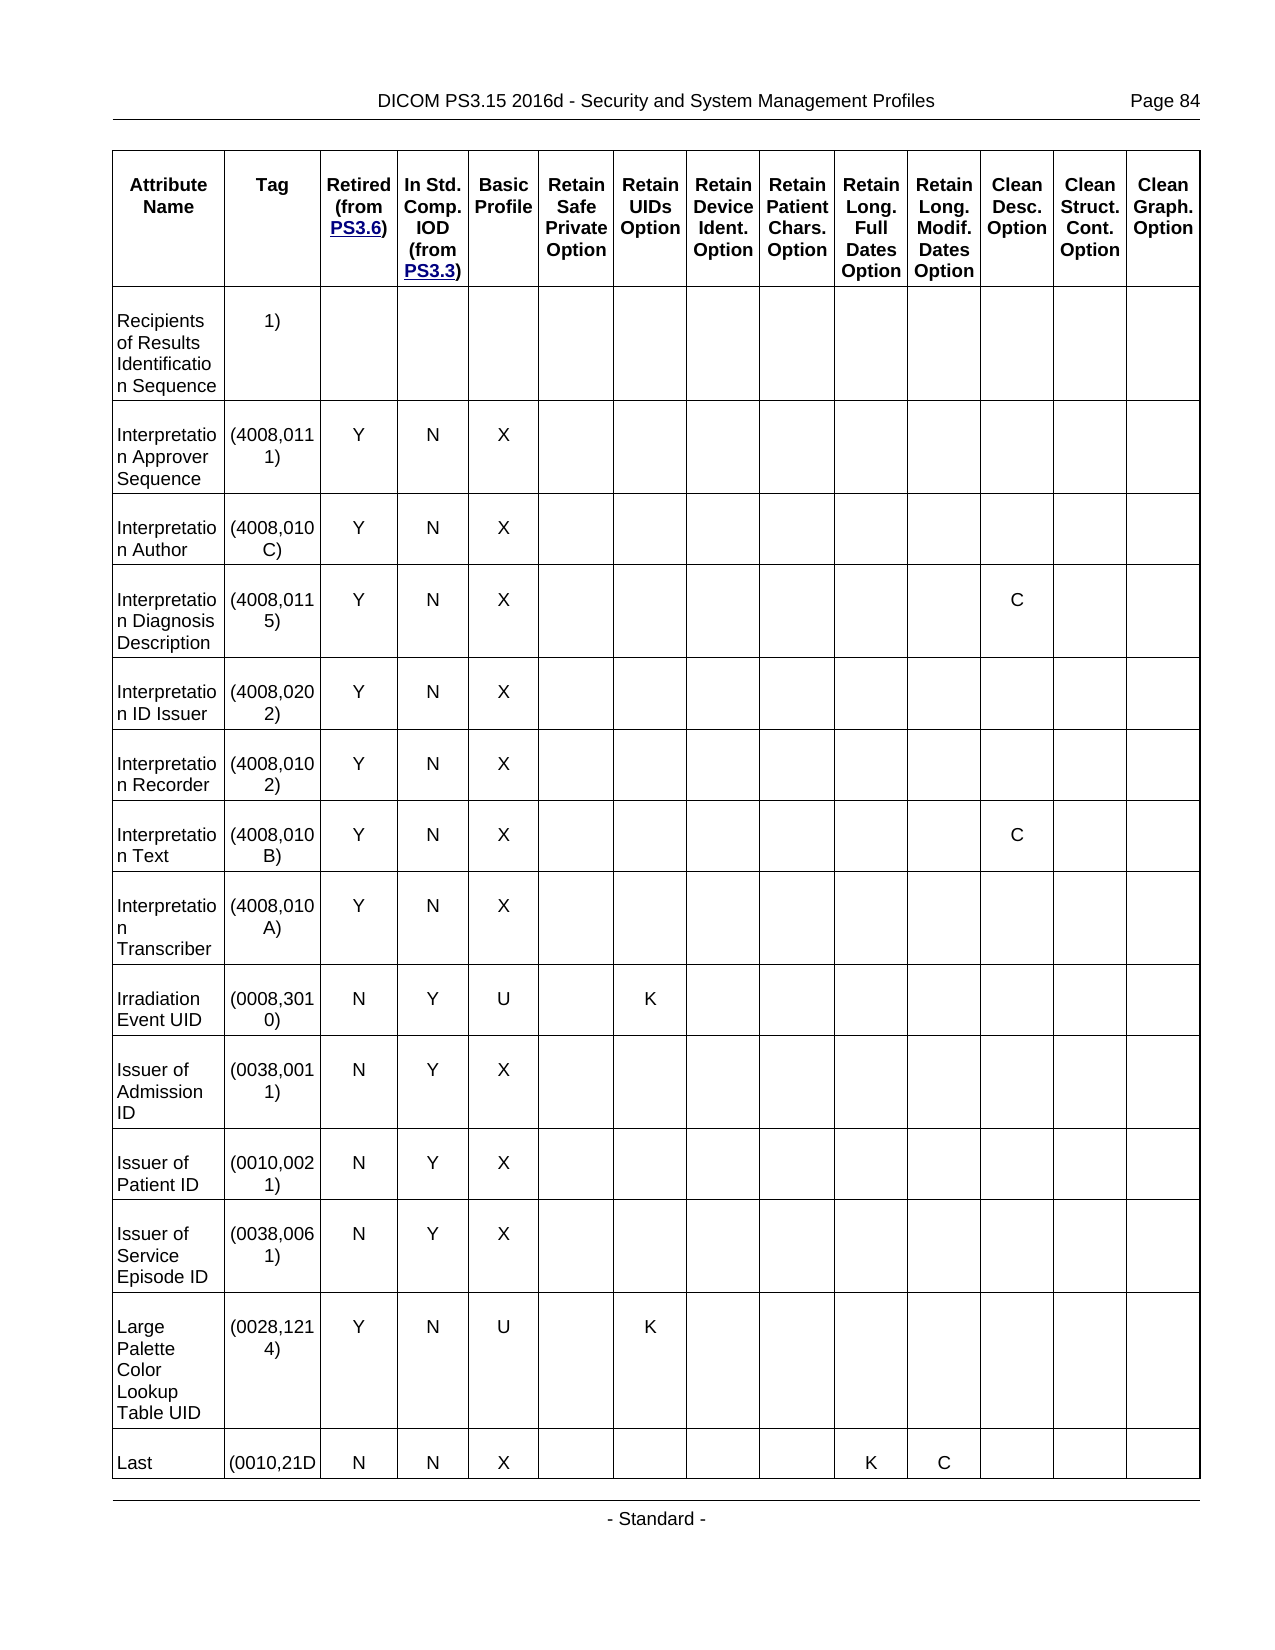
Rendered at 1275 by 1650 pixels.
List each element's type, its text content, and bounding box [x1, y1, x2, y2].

table_cell [614, 1429, 686, 1477]
table_cell Y [321, 494, 397, 564]
table_cell (0008,3010) [225, 965, 320, 1035]
table_cell Y [398, 1200, 468, 1292]
table_cell [1054, 565, 1126, 657]
table_cell [687, 965, 759, 1035]
table_cell [1054, 401, 1126, 493]
table_cell [1127, 1293, 1199, 1428]
table_cell Y [321, 1293, 397, 1428]
table_cell [1127, 872, 1199, 964]
table_cell N [321, 1200, 397, 1292]
table_cell [835, 494, 907, 564]
table_cell [687, 801, 759, 871]
table_cell [835, 1293, 907, 1428]
table_cell N [321, 965, 397, 1035]
table_cell [835, 965, 907, 1035]
table_cell (0010,21D [225, 1429, 320, 1477]
table_cell Recipients of Results Identification Sequence [113, 287, 224, 400]
table_cell [908, 565, 980, 657]
table_cell [687, 494, 759, 564]
table_cell [1127, 658, 1199, 728]
table_cell N [398, 494, 468, 564]
table_cell X [469, 565, 538, 657]
table_cell (4008,0202) [225, 658, 320, 728]
table_cell Interpretation Transcriber [113, 872, 224, 964]
table_header Retain Long. Full Dates Option [835, 151, 907, 286]
table_cell [760, 730, 834, 800]
table_cell [1054, 872, 1126, 964]
table_cell [614, 730, 686, 800]
table_cell [614, 1036, 686, 1128]
table_cell [835, 730, 907, 800]
table_cell [539, 494, 613, 564]
table_cell [981, 1293, 1053, 1428]
table_cell Y [321, 730, 397, 800]
table_cell [539, 1129, 613, 1199]
table_cell [981, 287, 1053, 400]
table_cell [469, 287, 538, 400]
table_cell [1127, 1129, 1199, 1199]
table_cell [760, 565, 834, 657]
table_cell [760, 658, 834, 728]
table_cell N [321, 1429, 397, 1477]
table_cell [760, 1129, 834, 1199]
table_cell [687, 1036, 759, 1128]
table_cell [760, 965, 834, 1035]
table_cell [614, 658, 686, 728]
table_cell [981, 730, 1053, 800]
table_header Clean Graph. Option [1127, 151, 1199, 286]
table_cell [835, 658, 907, 728]
table_cell [539, 730, 613, 800]
table_cell [614, 565, 686, 657]
table_cell (0010,0021) [225, 1129, 320, 1199]
table_cell Issuer of Patient ID [113, 1129, 224, 1199]
table_cell N [398, 872, 468, 964]
table_cell X [469, 801, 538, 871]
table_cell [1127, 401, 1199, 493]
table_cell X [469, 494, 538, 564]
table_cell [539, 658, 613, 728]
table_cell [614, 494, 686, 564]
table_cell N [398, 801, 468, 871]
table_cell N [398, 1429, 468, 1477]
table_cell Y [398, 1036, 468, 1128]
table_cell [981, 1200, 1053, 1292]
table_cell [687, 872, 759, 964]
table_cell Issuer of Service Episode ID [113, 1200, 224, 1292]
table_cell X [469, 1429, 538, 1477]
table_cell [981, 658, 1053, 728]
table_cell Y [321, 658, 397, 728]
table_cell 1) [225, 287, 320, 400]
table_cell [835, 1036, 907, 1128]
table_cell K [614, 1293, 686, 1428]
table_cell (0038,0011) [225, 1036, 320, 1128]
table_header Clean Struct. Cont. Option [1054, 151, 1126, 286]
table_cell C [908, 1429, 980, 1477]
table_cell [760, 287, 834, 400]
table_cell X [469, 1036, 538, 1128]
table_cell [321, 287, 397, 400]
table_cell [908, 1200, 980, 1292]
table_cell [614, 872, 686, 964]
table_cell [687, 1200, 759, 1292]
table_cell [835, 1200, 907, 1292]
table_cell [1127, 965, 1199, 1035]
table_cell (4008,010A) [225, 872, 320, 964]
table_cell C [981, 801, 1053, 871]
table_cell Y [321, 565, 397, 657]
table_cell [398, 287, 468, 400]
table_header Attribute Name [113, 151, 224, 286]
table_cell (0028,1214) [225, 1293, 320, 1428]
table_header Retain Device Ident. Option [687, 151, 759, 286]
table_header Retain Patient Chars. Option [760, 151, 834, 286]
table_cell [908, 494, 980, 564]
table_cell [1127, 730, 1199, 800]
table_header In Std. Comp. IOD (from PS3.3) [398, 151, 468, 286]
table_cell (4008,0111) [225, 401, 320, 493]
table_cell X [469, 1200, 538, 1292]
table_cell X [469, 730, 538, 800]
table_cell N [398, 401, 468, 493]
table_cell [614, 1129, 686, 1199]
table_cell Irradiation Event UID [113, 965, 224, 1035]
table_header Retain Safe Private Option [539, 151, 613, 286]
table_cell N [321, 1036, 397, 1128]
table_cell U [469, 965, 538, 1035]
table_cell [1127, 1036, 1199, 1128]
table_cell [614, 401, 686, 493]
table_cell Last [113, 1429, 224, 1477]
table_cell [981, 1429, 1053, 1477]
table_cell (4008,0115) [225, 565, 320, 657]
table_cell [835, 872, 907, 964]
table_cell X [469, 1129, 538, 1199]
table_cell C [981, 565, 1053, 657]
table_cell [539, 872, 613, 964]
table_cell [1127, 565, 1199, 657]
table_cell N [398, 565, 468, 657]
table_cell (4008,0102) [225, 730, 320, 800]
table_header Retain Long. Modif. Dates Option [908, 151, 980, 286]
table_cell Issuer of Admission ID [113, 1036, 224, 1128]
table_cell Interpretation ID Issuer [113, 658, 224, 728]
table_cell (0038,0061) [225, 1200, 320, 1292]
table_cell [687, 658, 759, 728]
table_cell Interpretation Text [113, 801, 224, 871]
table_cell N [398, 730, 468, 800]
table_cell [1054, 1129, 1126, 1199]
table_cell N [398, 658, 468, 728]
table_cell [908, 730, 980, 800]
table_cell [687, 401, 759, 493]
table_cell [1127, 1429, 1199, 1477]
table_cell [908, 1293, 980, 1428]
table_header Basic Profile [469, 151, 538, 286]
table_cell [687, 730, 759, 800]
table_cell Y [398, 965, 468, 1035]
table_cell [908, 287, 980, 400]
table_cell [1054, 801, 1126, 871]
table_cell N [398, 1293, 468, 1428]
table_cell U [469, 1293, 538, 1428]
table_cell [539, 1200, 613, 1292]
table_cell [614, 287, 686, 400]
table_cell [1054, 1036, 1126, 1128]
table_cell [1054, 1293, 1126, 1428]
table_cell [835, 565, 907, 657]
table_header Clean Desc. Option [981, 151, 1053, 286]
table_cell [908, 1036, 980, 1128]
table_cell [908, 658, 980, 728]
table_cell Interpretation Author [113, 494, 224, 564]
table_cell [539, 801, 613, 871]
table_cell X [469, 401, 538, 493]
table_cell [908, 1129, 980, 1199]
table_cell [835, 287, 907, 400]
table_cell Interpretation Diagnosis Description [113, 565, 224, 657]
table_cell Interpretation Approver Sequence [113, 401, 224, 493]
table_cell Y [398, 1129, 468, 1199]
table_cell [835, 401, 907, 493]
table_cell Large Palette Color Lookup Table UID [113, 1293, 224, 1428]
table_cell [687, 1429, 759, 1477]
table_cell [614, 801, 686, 871]
table_cell [539, 287, 613, 400]
table_cell X [469, 658, 538, 728]
table_cell [539, 1429, 613, 1477]
table_cell [760, 1036, 834, 1128]
table_cell [908, 801, 980, 871]
table_cell [981, 1129, 1053, 1199]
table_header Retain UIDs Option [614, 151, 686, 286]
table_cell [760, 401, 834, 493]
table_cell [760, 1200, 834, 1292]
table_cell [1054, 1200, 1126, 1292]
table_cell [687, 287, 759, 400]
table_cell [981, 965, 1053, 1035]
table_header Tag [225, 151, 320, 286]
table_cell [835, 1129, 907, 1199]
table_cell X [469, 872, 538, 964]
table_cell Y [321, 401, 397, 493]
table_cell [981, 494, 1053, 564]
table_cell [1054, 965, 1126, 1035]
table_cell [687, 1293, 759, 1428]
table_cell [539, 401, 613, 493]
table_cell [908, 872, 980, 964]
table_cell (4008,010C) [225, 494, 320, 564]
table_cell [908, 965, 980, 1035]
table_cell [1054, 1429, 1126, 1477]
table_cell [981, 401, 1053, 493]
table_cell N [321, 1129, 397, 1199]
table_cell [1127, 801, 1199, 871]
table_cell [1054, 658, 1126, 728]
table_cell [1127, 494, 1199, 564]
table_cell [1127, 287, 1199, 400]
table_header Retired (from PS3.6) [321, 151, 397, 286]
table_cell [981, 872, 1053, 964]
table_cell [760, 1429, 834, 1477]
table_cell [760, 494, 834, 564]
table_cell [835, 801, 907, 871]
table_cell [760, 1293, 834, 1428]
table_cell [1054, 730, 1126, 800]
table_cell [981, 1036, 1053, 1128]
table_cell [1127, 1200, 1199, 1292]
table_cell [1054, 494, 1126, 564]
table_cell [687, 565, 759, 657]
table_cell Interpretation Recorder [113, 730, 224, 800]
table_cell [908, 401, 980, 493]
table_cell K [835, 1429, 907, 1477]
table_cell Y [321, 801, 397, 871]
table_cell [539, 1293, 613, 1428]
table_cell Y [321, 872, 397, 964]
table_cell [539, 565, 613, 657]
table_cell [614, 1200, 686, 1292]
table_cell [539, 1036, 613, 1128]
table_cell [539, 965, 613, 1035]
table_cell K [614, 965, 686, 1035]
table_cell [687, 1129, 759, 1199]
table_cell (4008,010B) [225, 801, 320, 871]
table_cell [1054, 287, 1126, 400]
table_cell [760, 801, 834, 871]
table_cell [760, 872, 834, 964]
